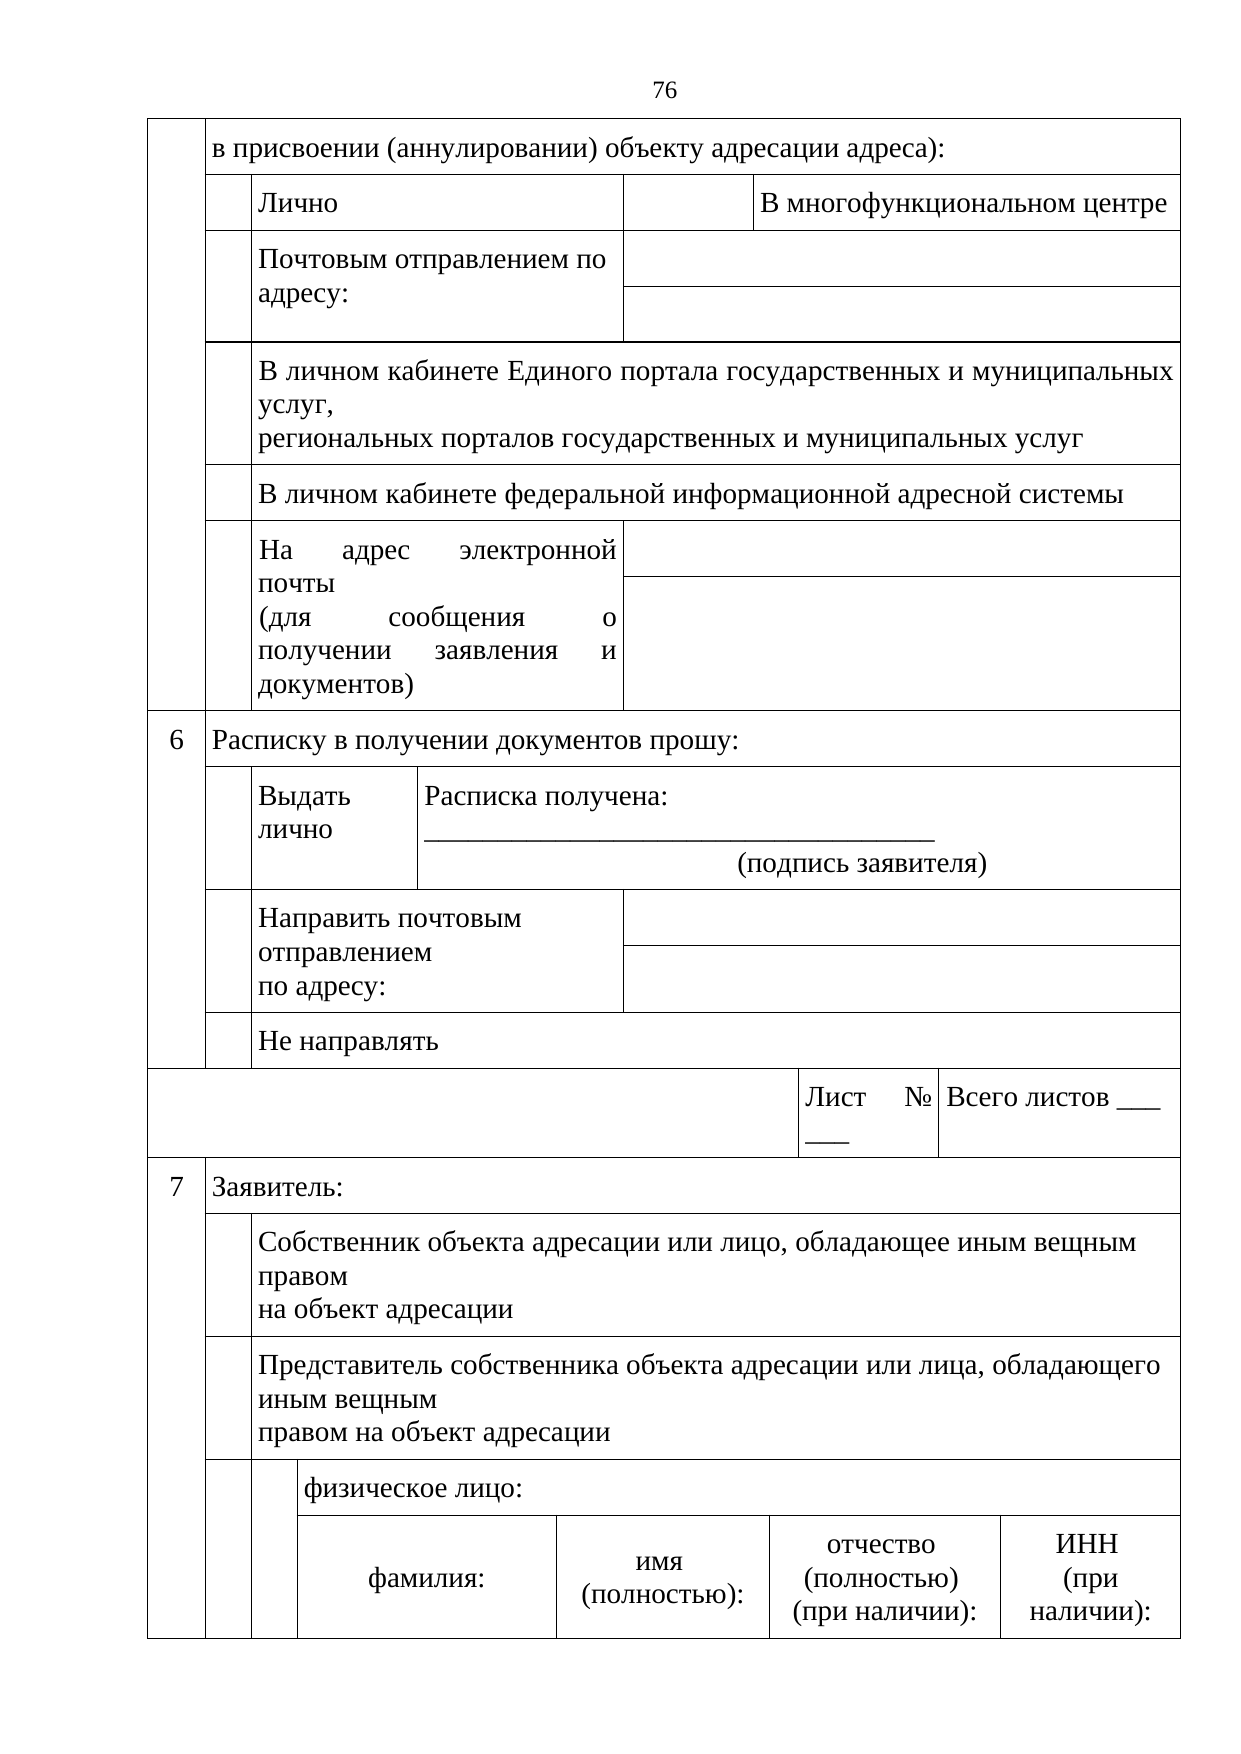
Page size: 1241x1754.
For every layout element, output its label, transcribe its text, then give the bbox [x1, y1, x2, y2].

table_cell Расписку в получении документов прошу: [206, 711, 1180, 766]
table_cell [624, 521, 1180, 576]
table_cell Лично [252, 175, 623, 230]
table_cell 6 [148, 711, 205, 1068]
table_cell Не направлять [252, 1013, 1180, 1068]
table_cell [206, 1337, 251, 1459]
table_cell Выдать лично [252, 767, 417, 889]
table_cell ИНН (при наличии): [1001, 1516, 1180, 1637]
table_cell Всего листов ___ [939, 1069, 1180, 1157]
table_cell [148, 119, 205, 710]
table_cell В личном кабинете Единого портала государственных и муниципальных услуг, региональных порталов государственных и муниципальных услуг [252, 343, 1180, 464]
table_cell отчество (полностью) (при наличии): [770, 1516, 1000, 1637]
table_cell [624, 577, 1180, 710]
table_cell [206, 465, 251, 520]
table_cell [206, 890, 251, 1012]
table_cell [624, 890, 1180, 945]
table_cell В многофункциональном центре [754, 175, 1180, 230]
table_cell [206, 767, 251, 889]
table_cell На адрес электронной почты (для сообщения о получении заявления и документов) [252, 521, 623, 710]
table_cell [206, 343, 251, 464]
table_cell [206, 231, 251, 341]
table_cell фамилия: [298, 1516, 556, 1637]
table_cell [206, 521, 251, 710]
table_cell Направить почтовым отправлением по адресу: [252, 890, 623, 1012]
table_cell [206, 1460, 251, 1637]
table_cell Собственник объекта адресации или лицо, обладающее иным вещным правом на объект адресации [252, 1214, 1180, 1336]
table_cell [206, 175, 251, 230]
table_cell [206, 1013, 251, 1068]
table_cell Представитель собственника объекта адресации или лица, обладающего иным вещным правом на объект адресации [252, 1337, 1180, 1459]
table_cell [624, 287, 1180, 341]
table_cell [206, 1214, 251, 1336]
table_cell Заявитель: [206, 1158, 1180, 1213]
table_cell Почтовым отправлением по адресу: [252, 231, 623, 341]
table_cell в присвоении (аннулировании) объекту адресации адреса): [206, 119, 1180, 174]
table_cell физическое лицо: [298, 1460, 1180, 1514]
table_cell [148, 1069, 798, 1157]
table_cell 7 [148, 1158, 205, 1637]
table_cell [624, 175, 753, 230]
table_cell имя (полностью): [557, 1516, 769, 1637]
table_cell В личном кабинете федеральной информационной адресной системы [252, 465, 1180, 520]
table_cell [252, 1460, 297, 1637]
table_cell Расписка получена: ___________________________________ (подпись заявителя) [418, 767, 1180, 889]
table_cell [624, 946, 1180, 1012]
table_cell Лист № ___ [799, 1069, 938, 1157]
table_cell [624, 231, 1180, 286]
